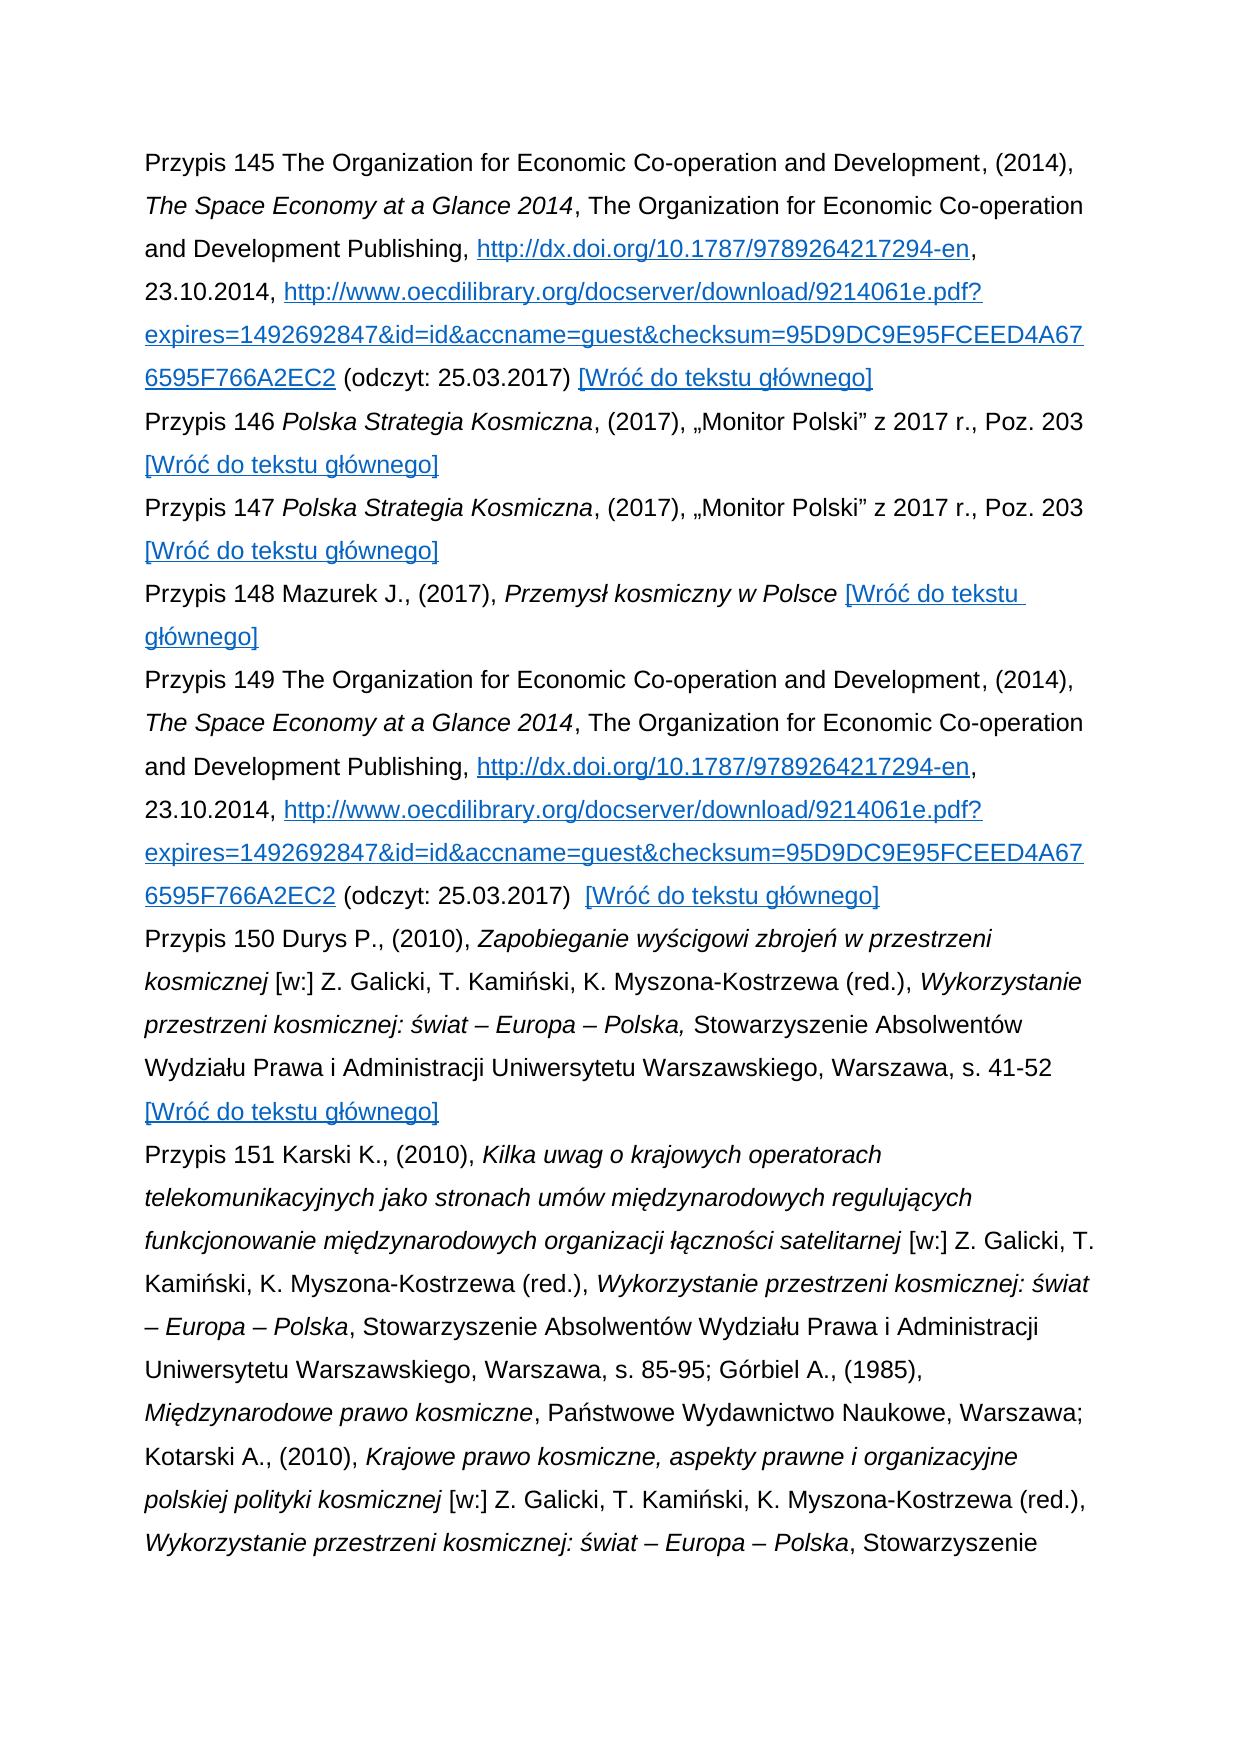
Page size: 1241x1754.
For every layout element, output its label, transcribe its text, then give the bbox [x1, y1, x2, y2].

text Przypis 148 Mazurek J., (2017), Przemysł kosmiczny w Polsce [Wróć do tekstu głównego] [144, 579, 1096, 651]
text Przypis 145 The Organization for Economic Co-operation and Development, (2014), The Space Economy at a Glance 2014, The Organization for Economic Co-operation and Development Publishing, http://dx.doi.org/10.1787/9789264217294-en, 23.10.2014, http://www.oecdilibrary.org/docserver/download/9214061e.pdf?expires=1492692847&id=id&accname=guest&checksum=95D9DC9E95FCEED4A676595F766A2EC2 (odczyt: 25.03.2017) [Wróć do tekstu głównego] [144, 148, 1096, 392]
text Przypis 150 Durys P., (2010), Zapobieganie wyścigowi zbrojeń w przestrzeni kosmicznej [w:] Z. Galicki, T. Kamiński, K. Myszona-Kostrzewa (red.), Wykorzystanie przestrzeni kosmicznej: świat – Europa – Polska, Stowarzyszenie Absolwentów Wydziału Prawa i Administracji Uniwersytetu Warszawskiego, Warszawa, s. 41-52 [Wróć do tekstu głównego] [144, 924, 1096, 1125]
text Przypis 146 Polska Strategia Kosmiczna, (2017), „Monitor Polski” z 2017 r., Poz. 203 [Wróć do tekstu głównego] [144, 406, 1096, 478]
text Przypis 149 The Organization for Economic Co-operation and Development, (2014), The Space Economy at a Glance 2014, The Organization for Economic Co-operation and Development Publishing, http://dx.doi.org/10.1787/9789264217294-en, 23.10.2014, http://www.oecdilibrary.org/docserver/download/9214061e.pdf?expires=1492692847&id=id&accname=guest&checksum=95D9DC9E95FCEED4A676595F766A2EC2 (odczyt: 25.03.2017) [Wróć do tekstu głównego] [144, 665, 1096, 909]
text Przypis 151 Karski K., (2010), Kilka uwag o krajowych operatorach telekomunikacyjnych jako stronach umów międzynarodowych regulujących funkcjonowanie międzynarodowych organizacji łączności satelitarnej [w:] Z. Galicki, T. Kamiński, K. Myszona-Kostrzewa (red.), Wykorzystanie przestrzeni kosmicznej: świat – Europa – Polska, Stowarzyszenie Absolwentów Wydziału Prawa i Administracji Uniwersytetu Warszawskiego, Warszawa, s. 85-95; Górbiel A., (1985), Międzynarodowe prawo kosmiczne, Państwowe Wydawnictwo Naukowe, Warszawa; Kotarski A., (2010), Krajowe prawo kosmiczne, aspekty prawne i organizacyjne polskiej polityki kosmicznej [w:] Z. Galicki, T. Kamiński, K. Myszona-Kostrzewa (red.), Wykorzystanie przestrzeni kosmicznej: świat – Europa – Polska, Stowarzyszenie [144, 1139, 1096, 1556]
text Przypis 147 Polska Strategia Kosmiczna, (2017), „Monitor Polski” z 2017 r., Poz. 203 [Wróć do tekstu głównego] [144, 493, 1096, 564]
